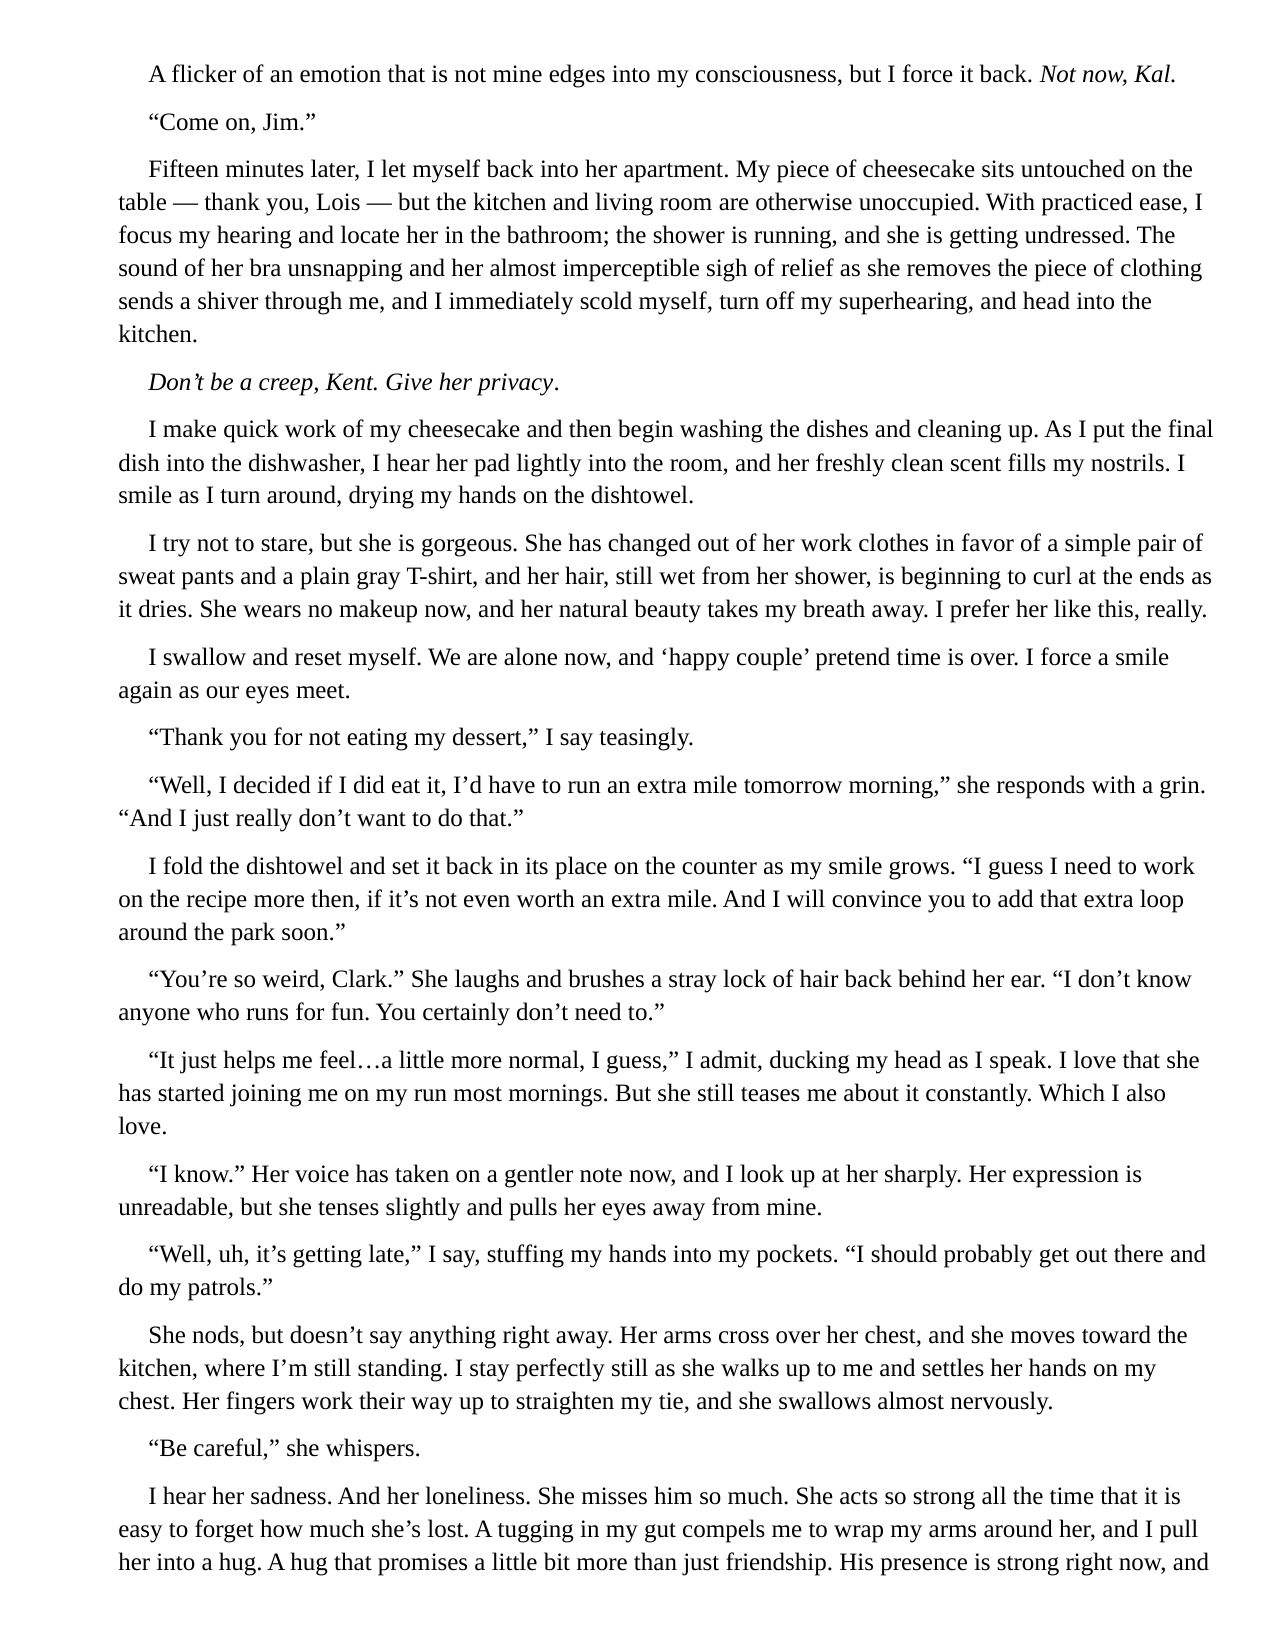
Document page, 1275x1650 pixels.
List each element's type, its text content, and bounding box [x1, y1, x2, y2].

text “Thank you for not eating my dessert,” I say teasingly. [118, 722, 1216, 751]
text She nods, but doesn’t say anything right away. Her arms cross over her chest, and she moves toward the kitchen, where I’m still standing. I stay perfectly still as she walks up to me and settles her hands on my chest. Her fingers work their way up to straighten my tie, and she swallows almost nervously. [118, 1320, 1216, 1415]
text “Be careful,” she whispers. [118, 1433, 1216, 1462]
text I swallow and reset myself. We are alone now, and ‘happy couple’ pretend time is over. I force a smile again as our eyes meet. [118, 642, 1216, 704]
text A flicker of an emotion that is not mine edges into my consciousness, but I force it back. Not now, Kal. [118, 59, 1216, 88]
text “I know.” Her voice has taken on a gentler note now, and I look up at her sharply. Her expression is unreadable, but she tenses slightly and pulls her eyes away from mine. [118, 1159, 1216, 1220]
text Don’t be a creep, Kent. Give her privacy. [118, 367, 1216, 396]
text I hear her sadness. And her loneliness. She misses him so much. She acts so strong all the time that it is easy to forget how much she’s lost. A tugging in my gut compels me to wrap my arms around her, and I pull her into a hug. A hug that promises a little bit more than just friendship. His presence is strong right now, and [118, 1481, 1216, 1576]
text “You’re so weird, Clark.” She laughs and brushes a stray lock of hair back behind her ear. “I don’t know anyone who runs for fun. You certainly don’t need to.” [118, 964, 1216, 1026]
text I make quick work of my cheesecake and then begin washing the dishes and cleaning up. As I put the final dish into the dishwasher, I hear her pad lightly into the room, and her freshly clean scent fills my nostrils. I smile as I turn around, drying my hands on the dishtowel. [118, 414, 1216, 509]
text Fifteen minutes later, I let myself back into her apartment. My piece of cheesecake sits untouched on the table — thank you, Lois — but the kitchen and living room are otherwise unoccupied. With practiced ease, I focus my hearing and locate her in the bathroom; the shower is running, and she is getting undressed. The sound of her bra unsnapping and her almost imperceptible sigh of relief as she removes the piece of clothing sends a shiver through me, and I immediately scold myself, turn off my superhearing, and head into the kitchen. [118, 154, 1216, 348]
text “Well, I decided if I did eat it, I’d have to run an extra mile tomorrow morning,” she responds with a grin. “And I just really don’t want to do that.” [118, 770, 1216, 832]
text “Come on, Jim.” [118, 107, 1216, 135]
text “It just helps me feel…a little more normal, I guess,” I admit, ducking my head as I speak. I love that she has started joining me on my run most mornings. But she still teases me about it constantly. Which I also love. [118, 1045, 1216, 1140]
text I fold the dishtowel and set it back in its place on the counter as my smile grows. “I guess I need to work on the recipe more then, if it’s not even worth an extra mile. And I will convince you to add that extra loop around the park soon.” [118, 851, 1216, 946]
text “Well, uh, it’s getting late,” I say, stuffing my hands into my pockets. “I should probably get out there and do my patrols.” [118, 1239, 1216, 1301]
text I try not to stare, but she is gorgeous. She has changed out of her work clothes in favor of a simple pair of sweat pants and a plain gray T-shirt, and her hair, still wet from her shower, is beginning to curl at the ends as it dries. She wears no makeup now, and her natural beauty takes my breath away. I prefer her like this, really. [118, 528, 1216, 623]
